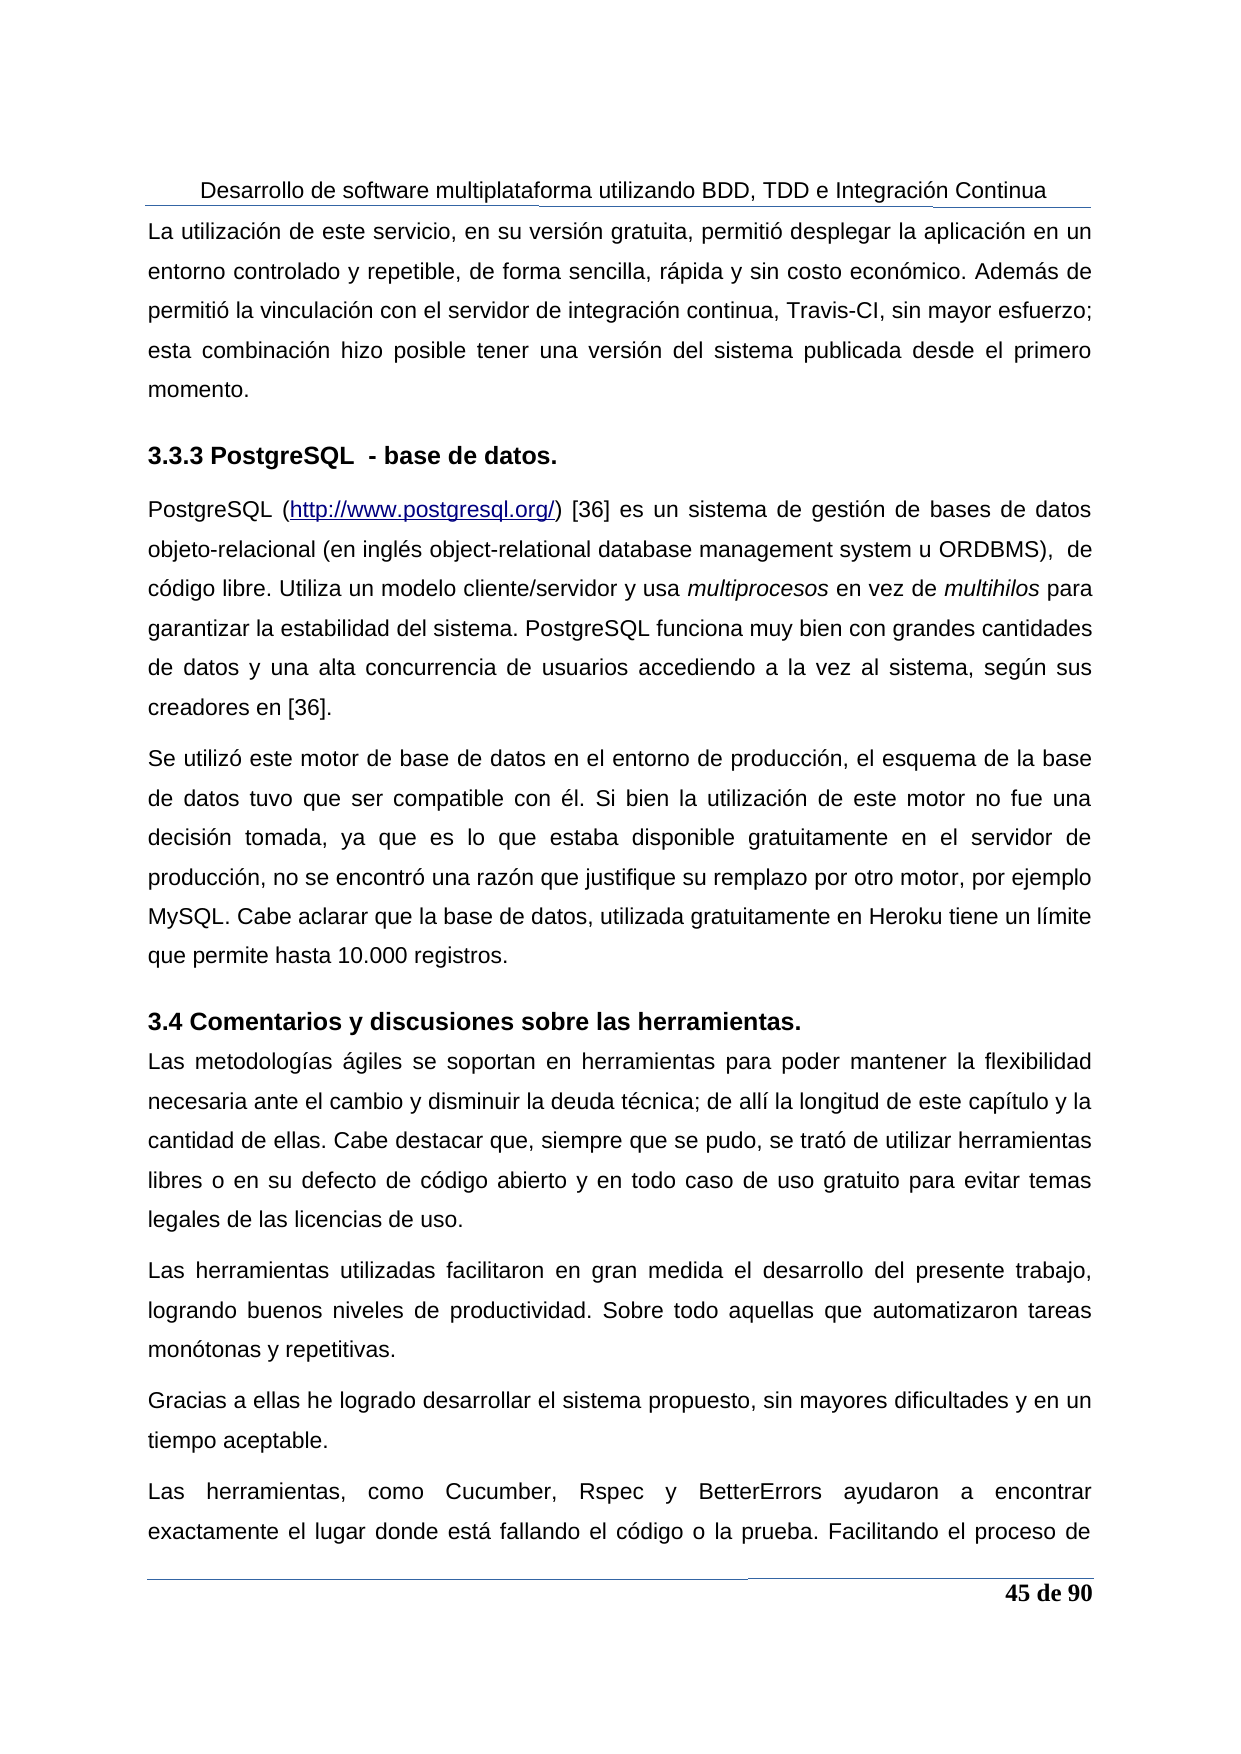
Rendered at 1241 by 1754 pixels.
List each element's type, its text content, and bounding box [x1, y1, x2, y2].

text Las metodologías ágiles se soportan en herramientas para poder mantener la flexibilidad necesaria ante el cambio y disminuir la deuda técnica; de allí la longitud de este capítulo y la cantidad de ellas. Cabe destacar que, siempre que se pudo, se trató de utilizar herramientas libres o en su defecto de código abierto y en todo caso de uso gratuito para evitar temas legales de las licencias de uso. [148, 1048, 1093, 1232]
text Se utilizó este motor de base de datos en el entorno de producción, el esquema de la base de datos tuvo que ser compatible con él. Si bien la utilización de este motor no fue una decisión tomada, ya que es lo que estaba disponible gratuitamente en el servidor de producción, no se encontró una razón que justifique su remplazo por otro motor, por ejemplo MySQL. Cabe aclarar que la base de datos, utilizada gratuitamente en Heroku tiene un límite que permite hasta 10.000 registros. [148, 745, 1093, 969]
text Las herramientas utilizadas facilitaron en gran medida el desarrollo del presente trabajo, logrando buenos niveles de productividad. Sobre todo aquellas que automatizaron tareas monótonas y repetitivas. [148, 1257, 1093, 1363]
subtitle 3.3.3 PostgreSQL - base de datos. [148, 441, 1093, 469]
text PostgreSQL (http://www.postgresql.org/) [36] es un sistema de gestión de bases de datos objeto-relacional (en inglés object-relational database management system u ORDBMS), de código libre. Utiliza un modelo cliente/servidor y usa multiprocesos en vez de multihilos para garantizar la estabilidad del sistema. PostgreSQL funciona muy bien con grandes cantidades de datos y una alta concurrencia de usuarios accediendo a la vez al sistema, según sus creadores en [36]. [148, 496, 1093, 720]
text Gracias a ellas he logrado desarrollar el sistema propuesto, sin mayores dificultades y en un tiempo aceptable. [148, 1387, 1093, 1453]
subtitle 3.4 Comentarios y discusiones sobre las herramientas. [148, 1007, 1093, 1036]
text Las herramientas, como Cucumber, Rspec y BetterErrors ayudaron a encontrar exactamente el lugar donde está fallando el código o la prueba. Facilitando el proceso de [148, 1478, 1093, 1544]
text La utilización de este servicio, en su versión gratuita, permitió desplegar la aplicación en un entorno controlado y repetible, de forma sencilla, rápida y sin costo económico. Además de permitió la vinculación con el servidor de integración continua, Travis-CI, sin mayor esfuerzo; esta combinación hizo posible tener una versión del sistema publicada desde el primero momento. [148, 218, 1093, 403]
